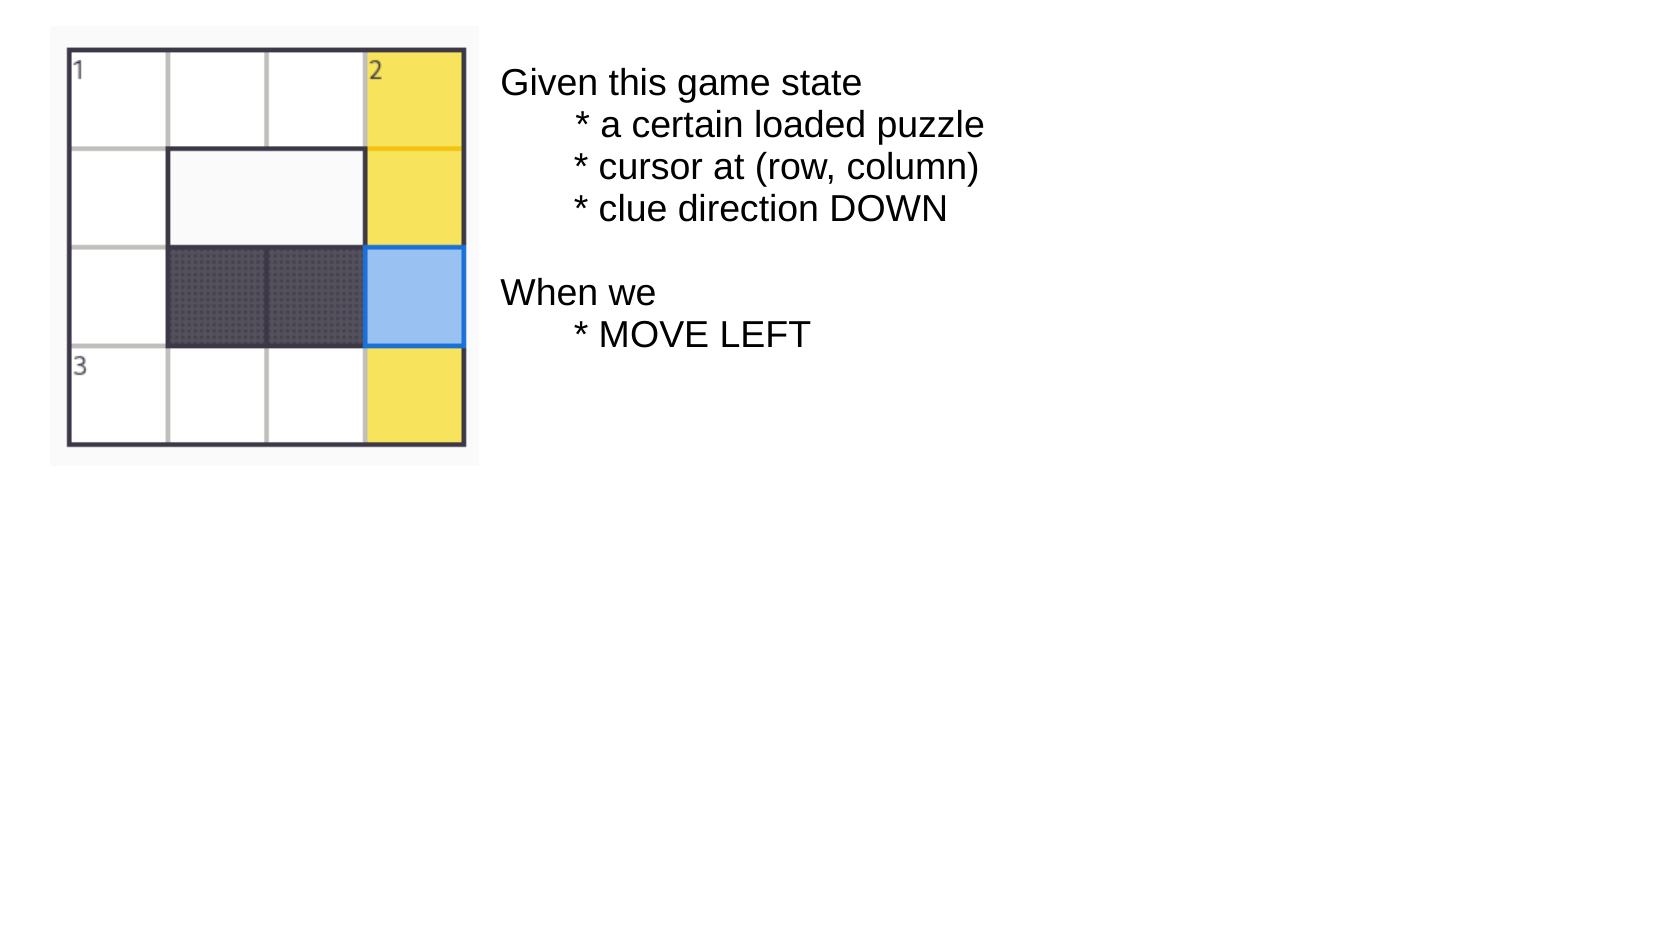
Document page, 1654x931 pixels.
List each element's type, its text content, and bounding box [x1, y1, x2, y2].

text_box Given this game state * a certain loaded puzzle * cursor at (row, column) * clue direction DOWN When we * MOVE LEFT [485, 54, 1002, 447]
picture [50, 26, 479, 466]
